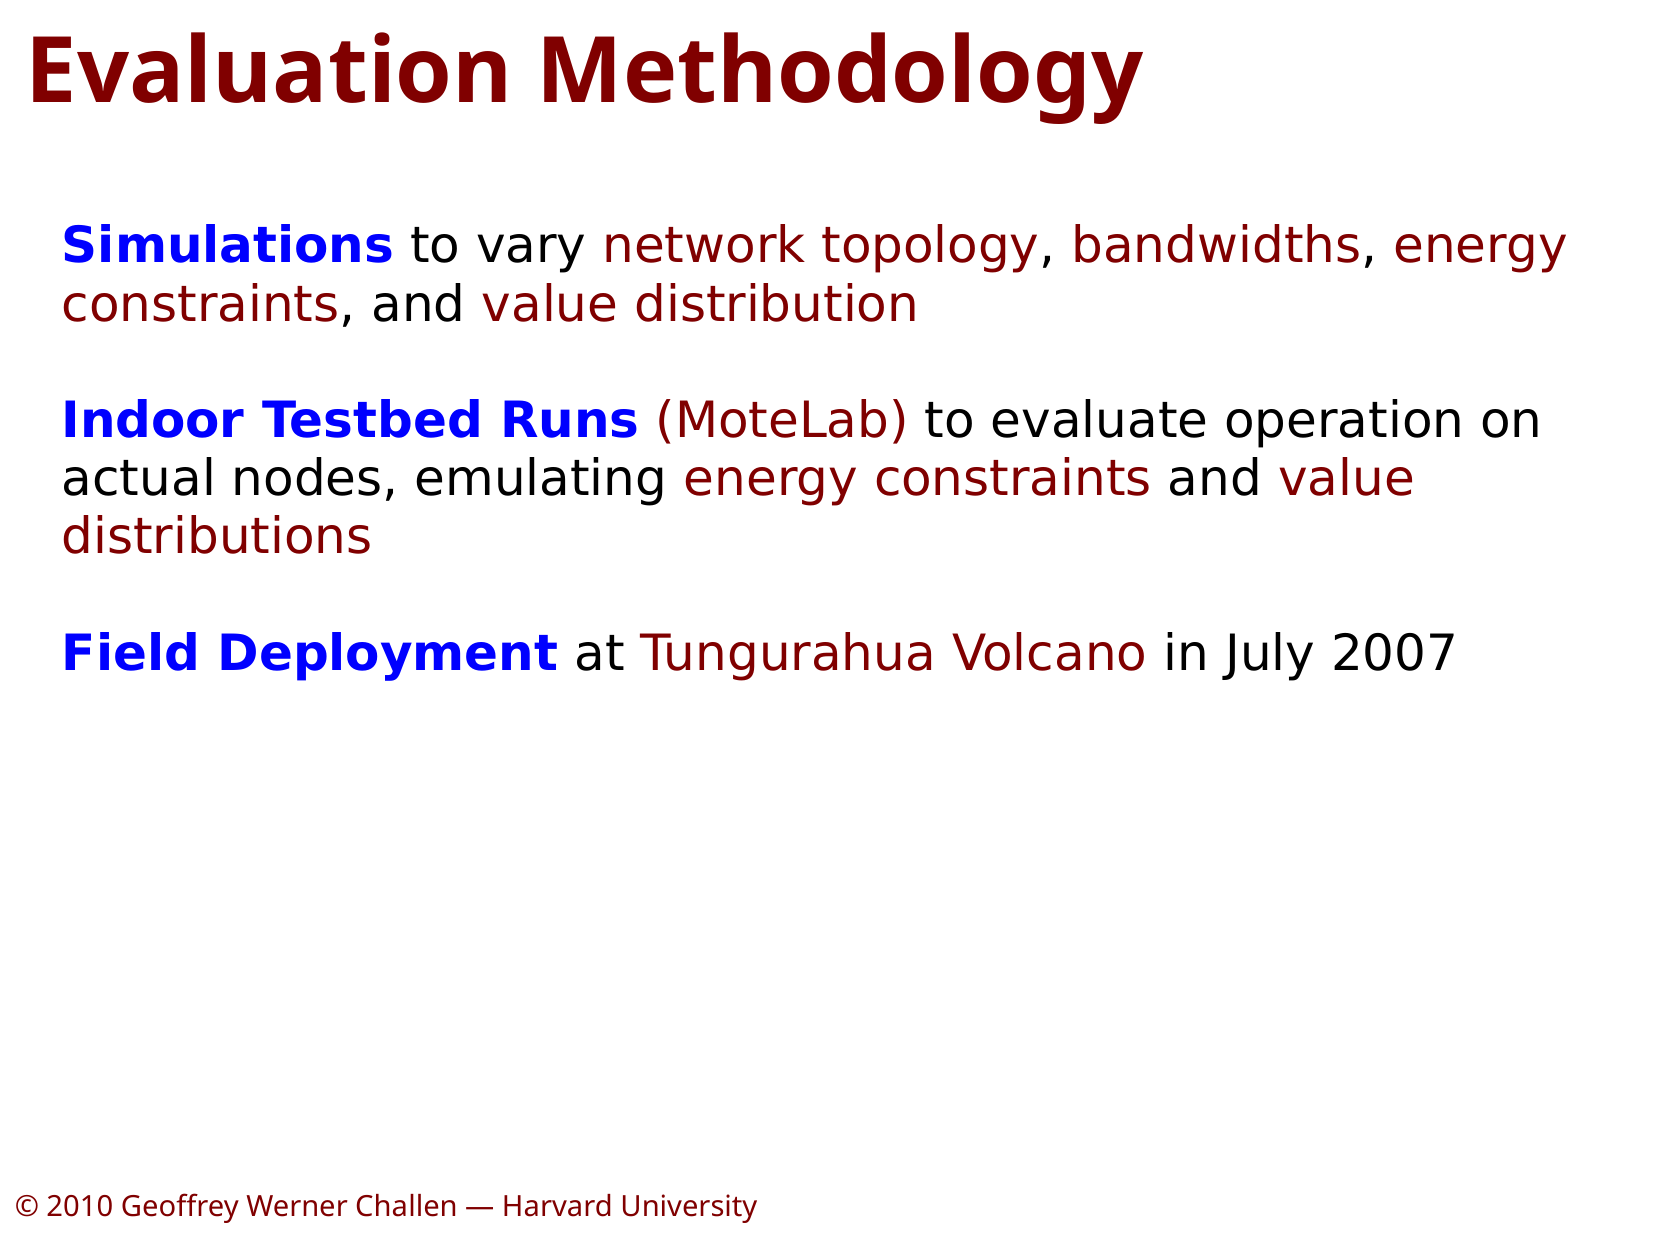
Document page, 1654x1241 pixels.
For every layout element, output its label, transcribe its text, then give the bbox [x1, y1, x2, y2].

title Evaluation Methodology [25, 12, 1438, 121]
text_box Simulations to vary network topology, bandwidths, energy constraints, and value distribution Indoor Testbed Runs (MoteLab) to evaluate operation on actual nodes, emulating energy constraints and value distributions Field Deployment at Tungurahua Volcano in July 2007 [47, 208, 1604, 690]
